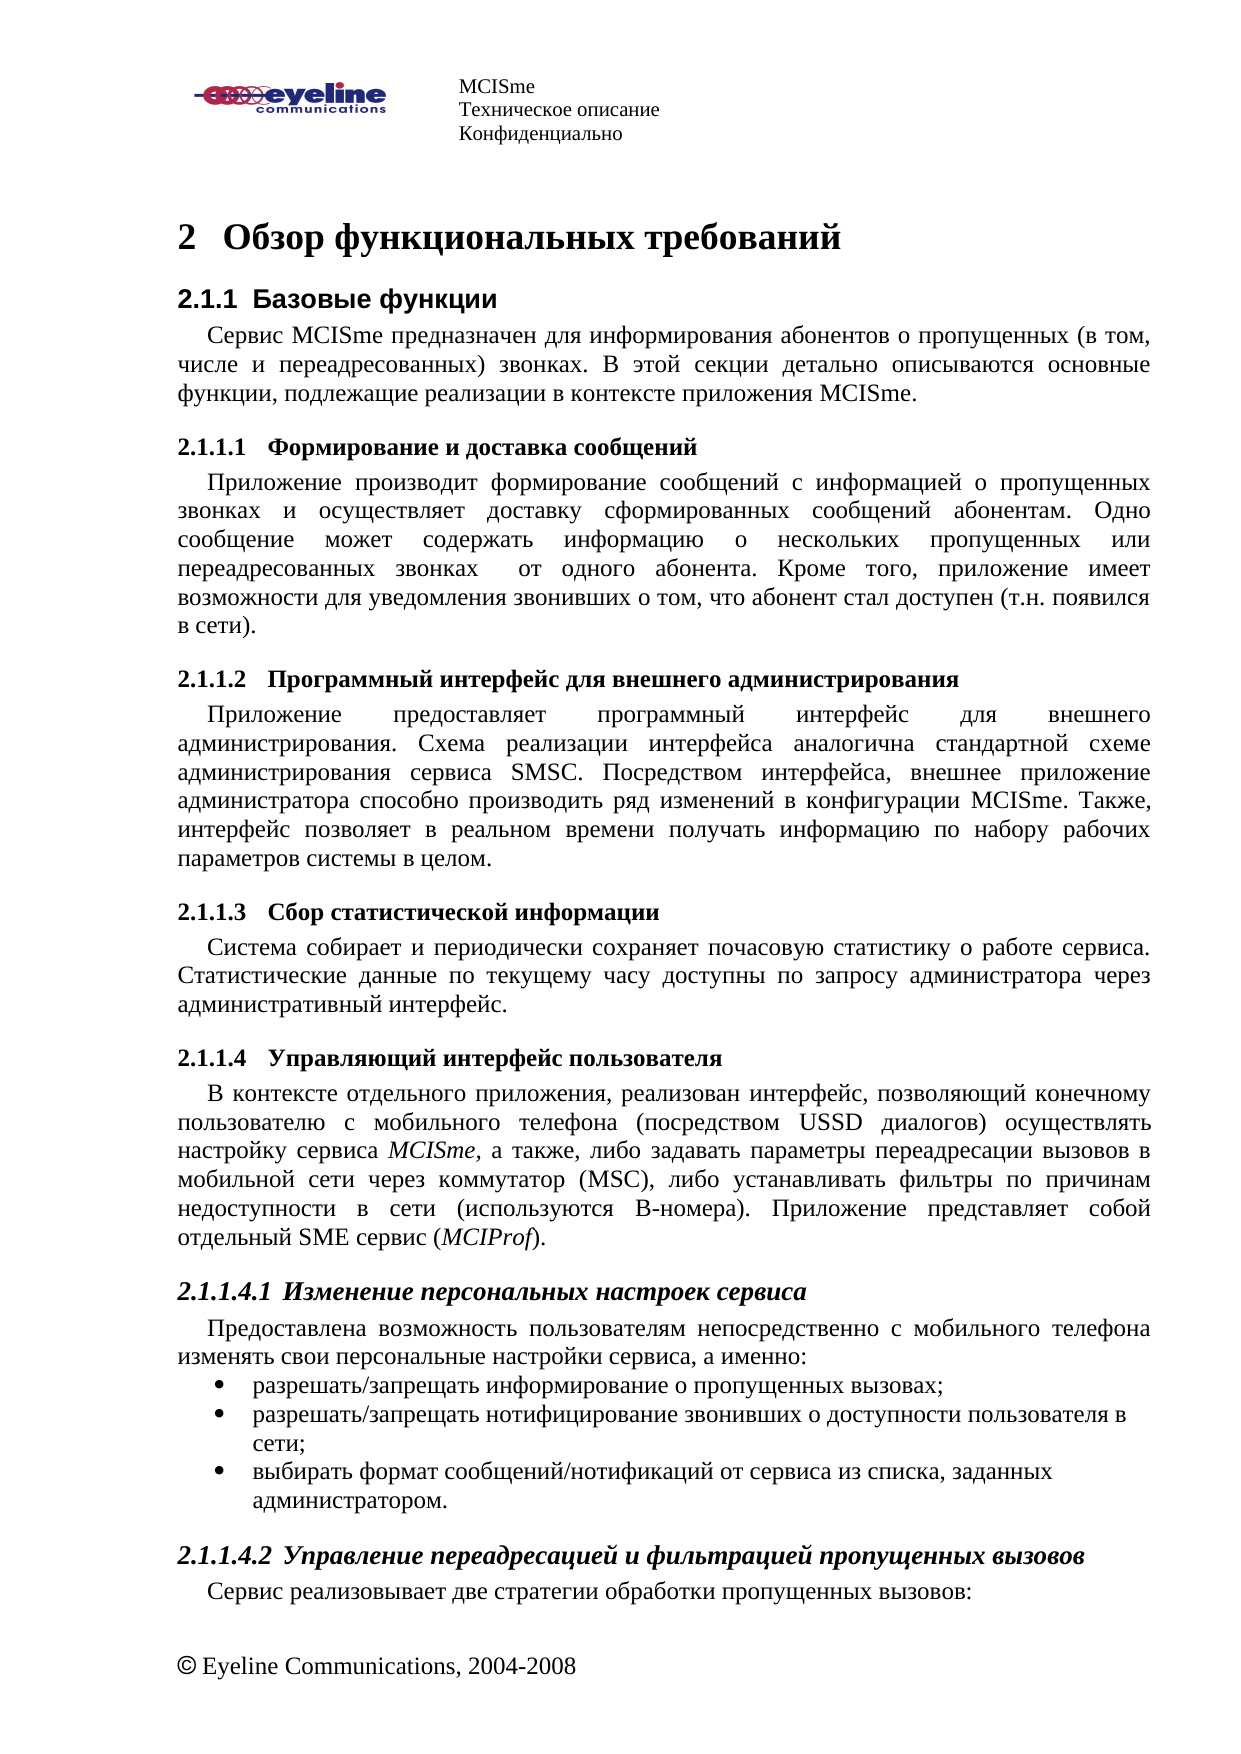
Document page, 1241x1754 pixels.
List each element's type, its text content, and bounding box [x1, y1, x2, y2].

text Приложение предоставляет программный интерфейс для внешнего администрирования. Схема реализации интерфейса аналогична стандартной схеме администрирования сервиса SMSC. Посредством интерфейса, внешнее приложение администратора способно производить ряд изменений в конфигурации MCISme. Также, интерфейс позволяет в реальном времени получать информацию по набору рабочих параметров системы в целом. [177, 699, 1152, 872]
subtitle Сбор статистической информации [177, 897, 1152, 925]
picture [194, 82, 386, 113]
subtitle Изменение персональных настроек сервиса [177, 1275, 1152, 1306]
list разрешать/запрещать нотифицирование звонивших о доступности пользователя в сети; [215, 1399, 1152, 1456]
subtitle Управляющий интерфейс пользователя [177, 1043, 1152, 1072]
subtitle Программный интерфейс для внешнего администрирования [177, 664, 1152, 693]
subtitle Обзор функциональных требований [177, 215, 1152, 258]
text Предоставлена возможность пользователям непосредственно с мобильного телефона изменять свои персональные настройки сервиса, а именно: [177, 1313, 1152, 1370]
subtitle Управление переадресацией и фильтрацией пропущенных вызовов [177, 1539, 1152, 1570]
list выбирать формат сообщений/нотификаций от сервиса из списка, заданных администратором. [215, 1456, 1152, 1514]
text Система собирает и периодически сохраняет почасовую статистику о работе сервиса. Статистические данные по текущему часу доступны по запросу администратора через административный интерфейс. [177, 932, 1152, 1018]
list разрешать/запрещать информирование о пропущенных вызовах; [215, 1370, 1152, 1399]
subtitle Формирование и доставка сообщений [177, 432, 1152, 460]
text Приложение производит формирование сообщений с информацией о пропущенных звонках и осуществляет доставку сформированных сообщений абонентам. Одно сообщение может содержать информацию о нескольких пропущенных или переадресованных звонках от одного абонента. Кроме того, приложение имеет возможности для уведомления звонивших о том, что абонент стал доступен (т.н. появился в сети). [177, 467, 1152, 639]
text Сервис MCISme предназначен для информирования абонентов о пропущенных (в том, числе и переадресованных) звонках. В этой секции детально описываются основные функции, подлежащие реализации в контексте приложения MCISme. [177, 320, 1152, 407]
subtitle Базовые функции [177, 283, 1152, 314]
text Сервис реализовывает две стратегии обработки пропущенных вызовов: [177, 1576, 1152, 1605]
text В контексте отдельного приложения, реализован интерфейс, позволяющий конечному пользователю с мобильного телефона (посредством USSD диалогов) осуществлять настройку сервиса MCISme, а также, либо задавать параметры переадресации вызовов в мобильной сети через коммутатор (MSC), либо устанавливать фильтры по причинам недоступности в сети (используются B-номера). Приложение представляет собой отдельный SME сервис (MCIProf). [177, 1078, 1152, 1250]
